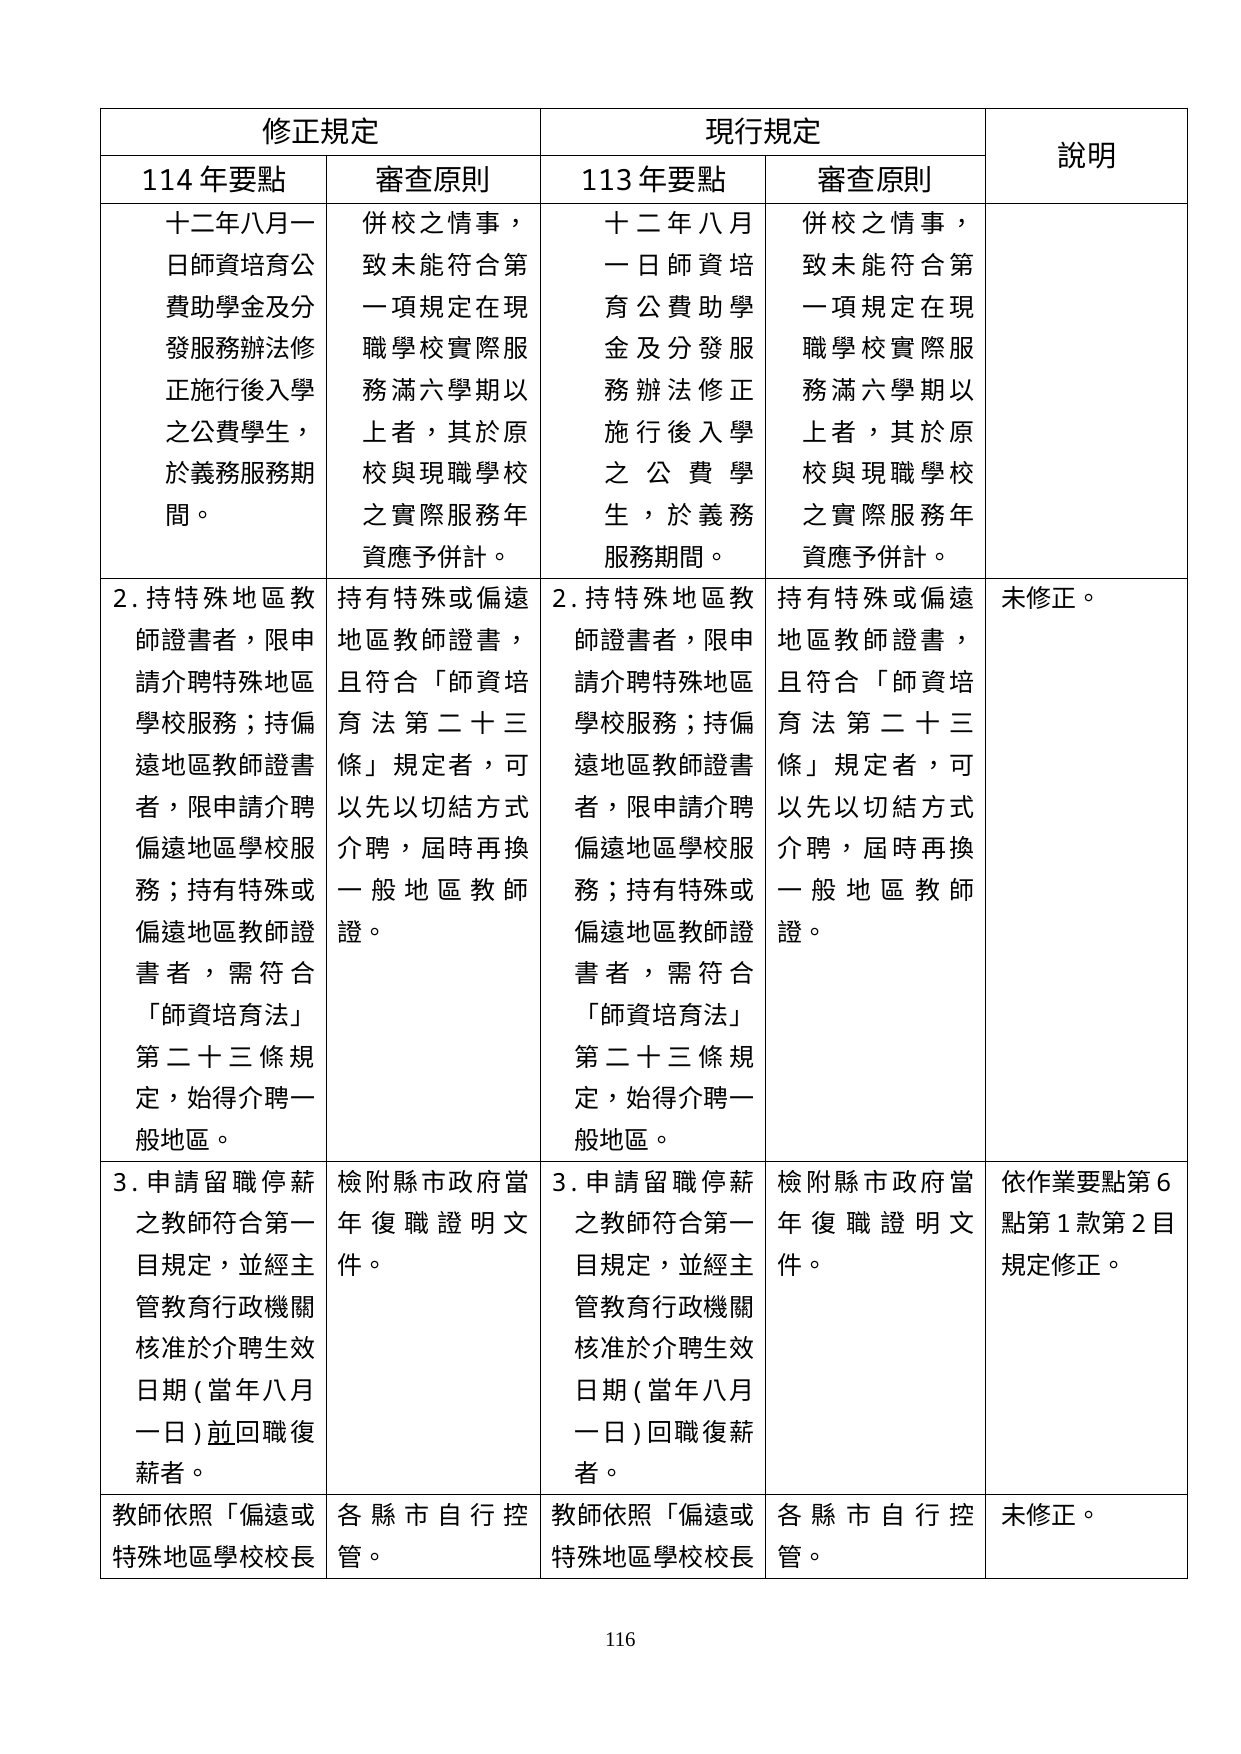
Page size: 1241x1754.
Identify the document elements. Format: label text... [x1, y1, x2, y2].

table_cell 2.持特殊地區教師證書者，限申請介聘特殊地區學校服務；持偏遠地區教師證書者，限申請介聘偏遠地區學校服務；持有特殊或偏遠地區教師證書者，需符合「師資培育法」第二十三條規定，始得介聘一般地區。 [101, 579, 326, 1161]
table_cell 各縣市自行控管。 [327, 1495, 540, 1577]
table_cell 各縣市自行控管。 [766, 1495, 985, 1577]
table_cell 未修正。 [986, 579, 1187, 1161]
table_cell 十二年八月一日師資培育公費助學金及分發服務辦法修正施行後入學之公費學生，於義務服務期間。 [541, 204, 765, 578]
table_cell 教師依照「偏遠或特殊地區學校校長 [541, 1495, 765, 1577]
table_cell 持有特殊或偏遠地區教師證書，且符合「師資培育法第二十三條」規定者，可以先以切結方式介聘，屆時再換一般地區教師證。 [327, 579, 540, 1161]
table_cell 審查原則 [766, 156, 985, 203]
table_cell 檢附縣市政府當年復職證明文件。 [766, 1162, 985, 1494]
table_header 說明 [986, 109, 1187, 203]
table_cell 檢附縣市政府當年復職證明文件。 [327, 1162, 540, 1494]
table_header 修正規定 [101, 109, 540, 155]
table_cell 依作業要點第6點第1款第2目規定修正。 [986, 1162, 1187, 1494]
table_cell 教師依照「偏遠或特殊地區學校校長 [101, 1495, 326, 1577]
table_cell [986, 204, 1187, 578]
table_cell 113年要點 [541, 156, 765, 203]
table_cell 3.申請留職停薪之教師符合第一目規定，並經主管教育行政機關核准於介聘生效日期(當年八月一日)回職復薪者。 [541, 1162, 765, 1494]
table_cell 十二年八月一日師資培育公費助學金及分發服務辦法修正施行後入學之公費學生，於義務服務期間。 [101, 204, 326, 578]
table_cell 併校之情事，致未能符合第一項規定在現職學校實際服務滿六學期以上者，其於原校與現職學校之實際服務年資應予併計。 [766, 204, 985, 578]
table_cell 審查原則 [327, 156, 540, 203]
table_cell 114年要點 [101, 156, 326, 203]
table_cell 未修正。 [986, 1495, 1187, 1577]
table_cell 持有特殊或偏遠地區教師證書，且符合「師資培育法第二十三條」規定者，可以先以切結方式介聘，屆時再換一般地區教師證。 [766, 579, 985, 1161]
table_cell 併校之情事，致未能符合第一項規定在現職學校實際服務滿六學期以上者，其於原校與現職學校之實際服務年資應予併計。 [327, 204, 540, 578]
table_cell 2.持特殊地區教師證書者，限申請介聘特殊地區學校服務；持偏遠地區教師證書者，限申請介聘偏遠地區學校服務；持有特殊或偏遠地區教師證書者，需符合「師資培育法」第二十三條規定，始得介聘一般地區。 [541, 579, 765, 1161]
table_header 現行規定 [541, 109, 985, 155]
table_cell 3.申請留職停薪之教師符合第一目規定，並經主管教育行政機關核准於介聘生效日期(當年八月一日)前回職復薪者。 [101, 1162, 326, 1494]
